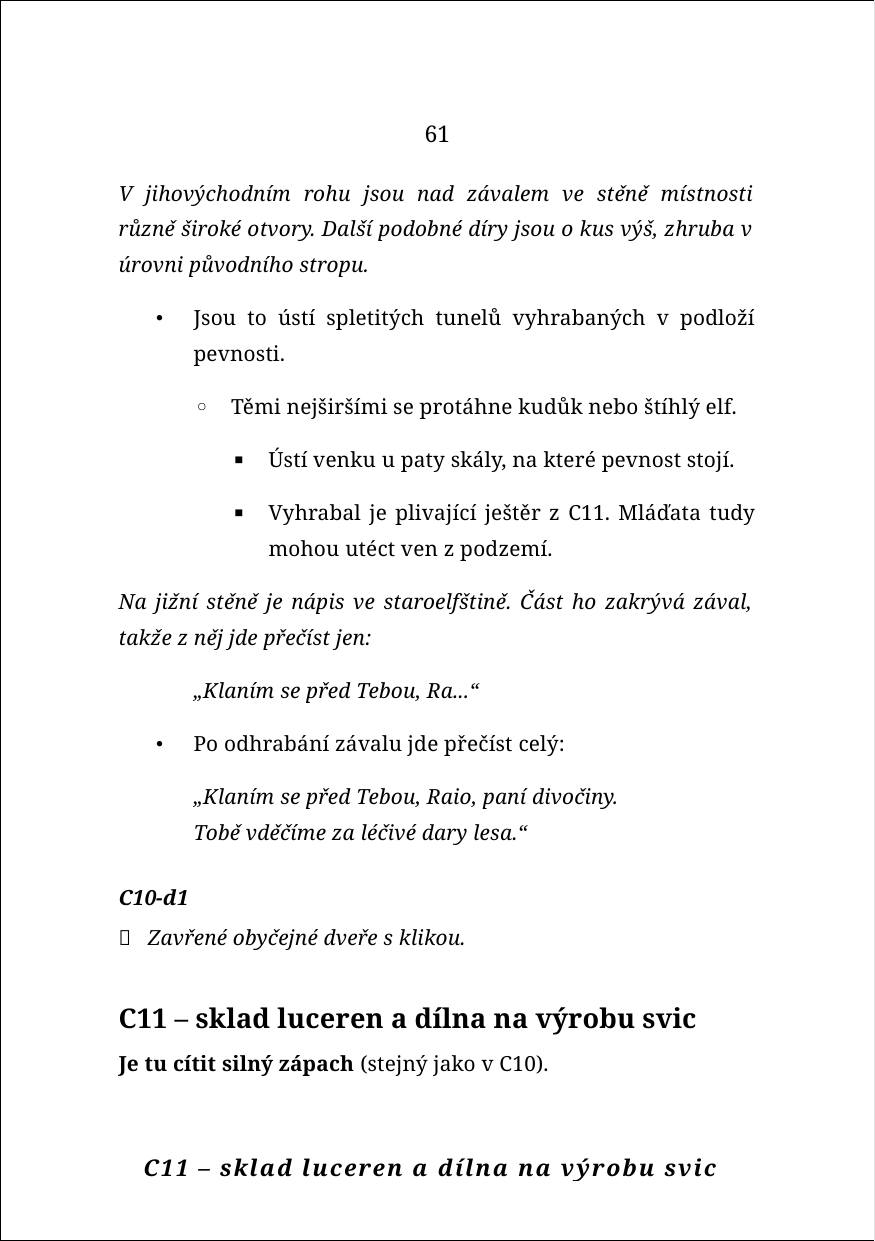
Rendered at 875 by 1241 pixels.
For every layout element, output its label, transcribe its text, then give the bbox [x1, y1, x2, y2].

subtitle C10-d1 [118, 883, 756, 911]
text V jihovýchodním rohu jsou nad závalem ve stěně místnosti různě široké otvory. Další podobné díry jsou o kus výš, zhruba v úrovni původního stropu. [118, 179, 756, 278]
text 🚪 Zavřené obyčejné dveře s klikou. [118, 923, 756, 952]
list „Klaním se před Tebou, Raio, paní divočiny. Tobě vděčíme za léčivé dary lesa.“ [156, 782, 756, 846]
list Ústí venku u paty skály, na které pevnost stojí. [231, 445, 756, 474]
text Na jižní stěně je nápis ve staroelfštině. Část ho zakrývá zával, takže z něj jde přečíst jen: [118, 587, 756, 651]
list „Klaním se před Tebou, Ra...“ [156, 676, 756, 704]
list Těmi nejširšími se protáhne kudůk nebo štíhlý elf. [193, 392, 756, 420]
list Vyhrabal je plivající ještěr z C11. Mláďata tudy mohou utéct ven z podzemí. [231, 498, 756, 562]
text Je tu cítit silný zápach (stejný jako v C10). [118, 1049, 756, 1077]
list Jsou to ústí spletitých tunelů vyhrabaných v podloží pevnosti. [156, 303, 756, 367]
list Po odhrabání závalu jde přečíst celý: [156, 729, 756, 758]
subtitle C11 – sklad luceren a dílna na výrobu svic [118, 1000, 756, 1037]
